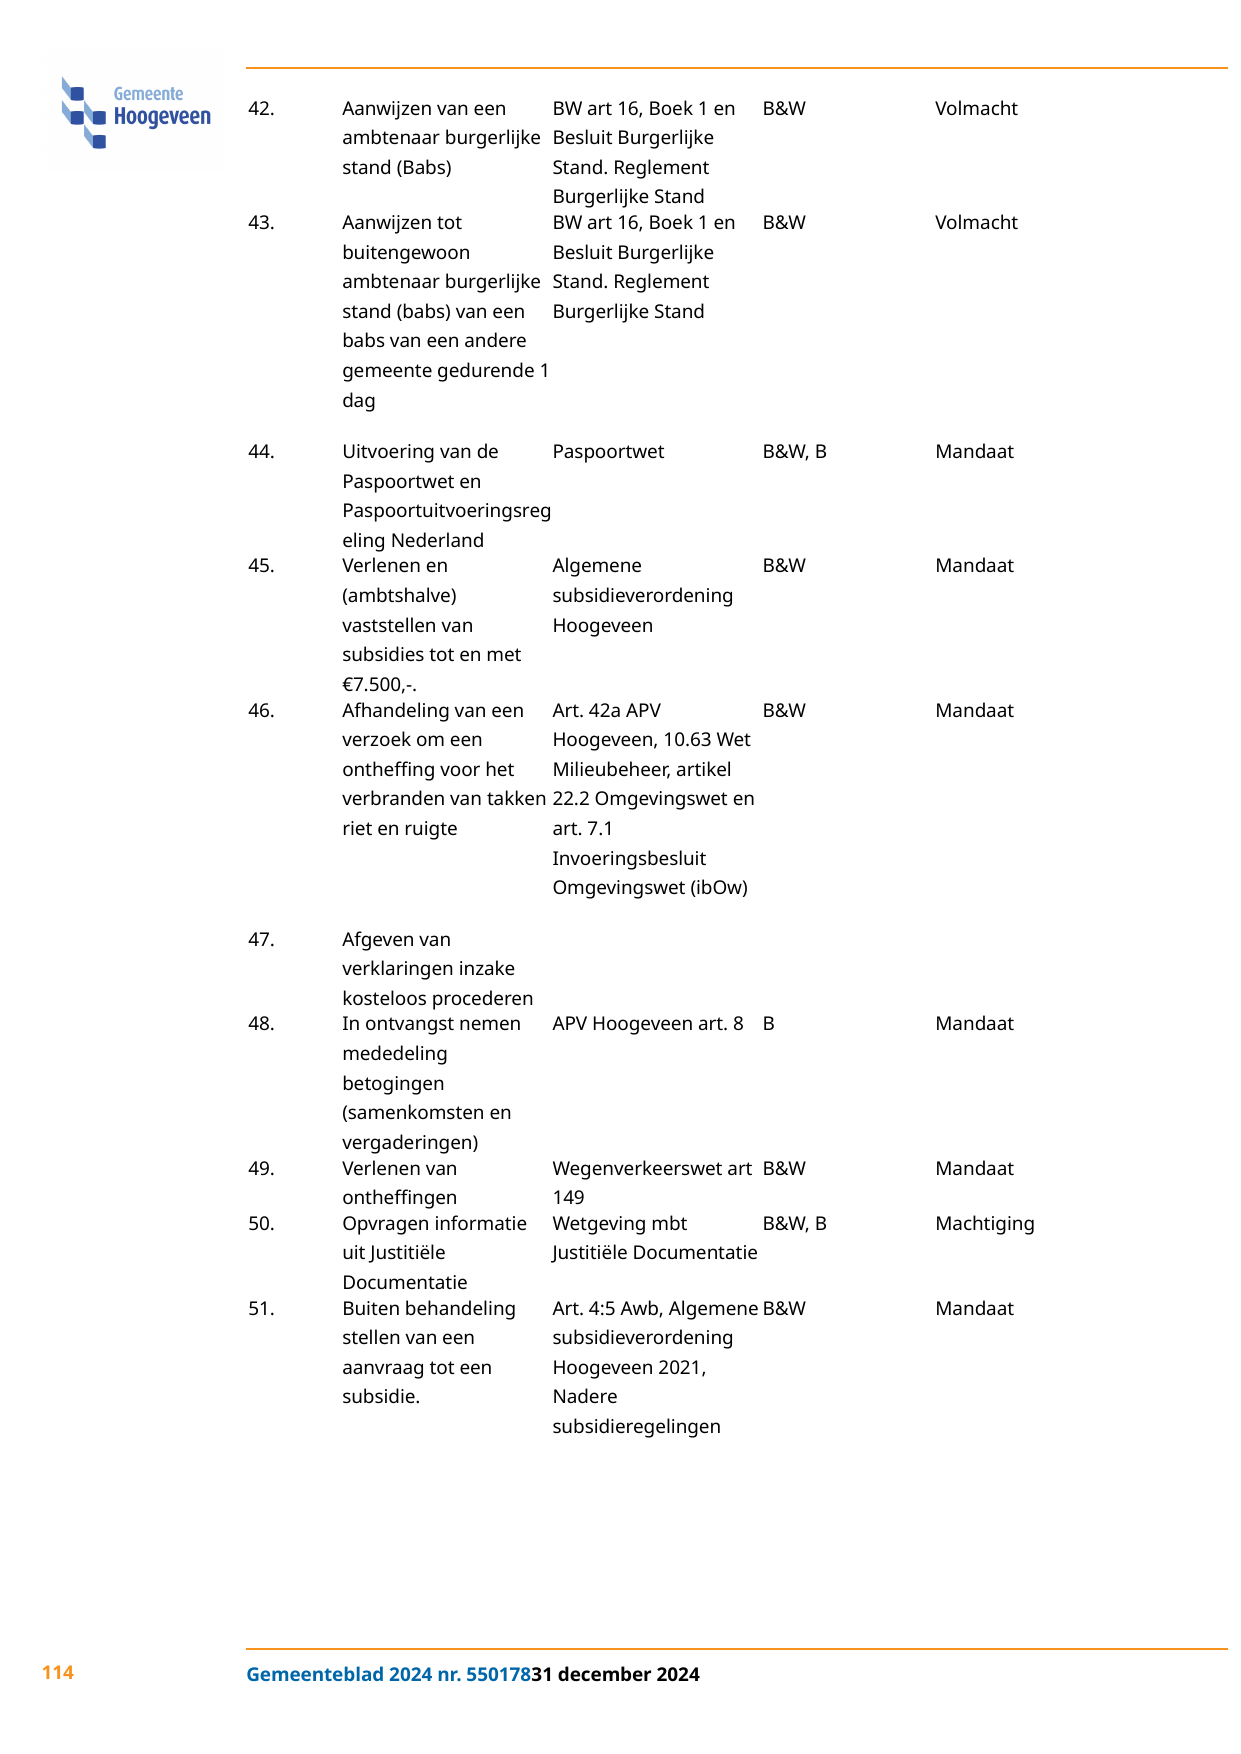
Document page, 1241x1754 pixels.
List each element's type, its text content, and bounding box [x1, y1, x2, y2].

table_cell Buiten behandeling stellen van een aanvraag tot een subsidie. [342, 1295, 552, 1439]
table_cell Mandaat [935, 1155, 1079, 1210]
table_cell [935, 413, 1079, 438]
table_cell B [763, 1011, 935, 1155]
table_cell Volmacht [935, 95, 1079, 209]
table_cell B&W, B [763, 1210, 935, 1295]
table_cell [1079, 209, 1152, 412]
table_cell In ontvangst nemen mededeling betogingen (samenkomsten en vergaderingen) [342, 1011, 552, 1155]
table_cell Mandaat [935, 697, 1079, 900]
table_cell [552, 900, 762, 926]
table_cell [1079, 1011, 1152, 1155]
table_cell 50. [248, 1210, 342, 1295]
table_cell B&W [763, 697, 935, 900]
picture [41, 47, 231, 172]
table_cell [1079, 900, 1152, 926]
table_cell [935, 926, 1079, 1011]
table_cell Afgeven van verklaringen inzake kosteloos procederen [342, 926, 552, 1011]
table_cell [342, 413, 552, 438]
table_cell Verlenen van ontheffingen [342, 1155, 552, 1210]
table_cell Verlenen en (ambtshalve) vaststellen van subsidies tot en met €7.500,-. [342, 553, 552, 697]
table_cell Volmacht [935, 209, 1079, 412]
table_cell 51. [248, 1295, 342, 1439]
table_cell [935, 900, 1079, 926]
table_cell Paspoortwet [552, 438, 762, 553]
table_cell 43. [248, 209, 342, 412]
table_cell [248, 900, 342, 926]
table_cell 46. [248, 697, 342, 900]
table_cell [1079, 1210, 1152, 1295]
table_cell [1079, 553, 1152, 697]
table_cell B&W [763, 1155, 935, 1210]
table_cell Opvragen informatie uit Justitiële Documentatie [342, 1210, 552, 1295]
table_cell BW art 16, Boek 1 en Besluit Burgerlijke Stand. Reglement Burgerlijke Stand [552, 209, 762, 412]
table_cell [1079, 413, 1152, 438]
table_cell Art. 4:5 Awb, Algemene subsidieverordening Hoogeveen 2021, Nadere subsidieregelingen [552, 1295, 762, 1439]
table_cell [552, 413, 762, 438]
table_cell [763, 926, 935, 1011]
table_cell Algemene subsidieverordening Hoogeveen [552, 553, 762, 697]
table_cell 42. [248, 95, 342, 209]
table_cell Uitvoering van de Paspoortwet en Paspoortuitvoeringsregeling Nederland [342, 438, 552, 553]
table_cell Aanwijzen tot buitengewoon ambtenaar burgerlijke stand (babs) van een babs van een andere gemeente gedurende 1 dag [342, 209, 552, 412]
table_cell [342, 900, 552, 926]
table_cell Mandaat [935, 1011, 1079, 1155]
table_cell [248, 413, 342, 438]
table_cell Machtiging [935, 1210, 1079, 1295]
table_cell Mandaat [935, 438, 1079, 553]
table_cell B&W [763, 209, 935, 412]
table_cell Aanwijzen van een ambtenaar burgerlijke stand (Babs) [342, 95, 552, 209]
table_cell BW art 16, Boek 1 en Besluit Burgerlijke Stand. Reglement Burgerlijke Stand [552, 95, 762, 209]
table_cell 47. [248, 926, 342, 1011]
table_cell [1079, 697, 1152, 900]
table_cell 49. [248, 1155, 342, 1210]
table_cell Mandaat [935, 553, 1079, 697]
table_cell B&W [763, 553, 935, 697]
table_cell B&W [763, 1295, 935, 1439]
table_cell 48. [248, 1011, 342, 1155]
table_cell Art. 42a APV Hoogeveen, 10.63 Wet Milieubeheer, artikel 22.2 Omgevingswet en art. 7.1 Invoeringsbesluit Omgevingswet (ibOw) [552, 697, 762, 900]
table_cell Wegenverkeerswet art 149 [552, 1155, 762, 1210]
table_cell [1079, 926, 1152, 1011]
table_cell Afhandeling van een verzoek om een ontheffing voor het verbranden van takken riet en ruigte [342, 697, 552, 900]
table_cell 44. [248, 438, 342, 553]
table_cell [1079, 1155, 1152, 1210]
table_cell B&W [763, 95, 935, 209]
table_cell Wetgeving mbt Justitiële Documentatie [552, 1210, 762, 1295]
table_cell APV Hoogeveen art. 8 [552, 1011, 762, 1155]
table_cell [552, 926, 762, 1011]
table_cell [1079, 1295, 1152, 1439]
table_cell 45. [248, 553, 342, 697]
table_cell [1079, 95, 1152, 209]
table_cell [1079, 438, 1152, 553]
table_cell [763, 413, 935, 438]
table_cell B&W, B [763, 438, 935, 553]
table_cell Mandaat [935, 1295, 1079, 1439]
table_cell [763, 900, 935, 926]
